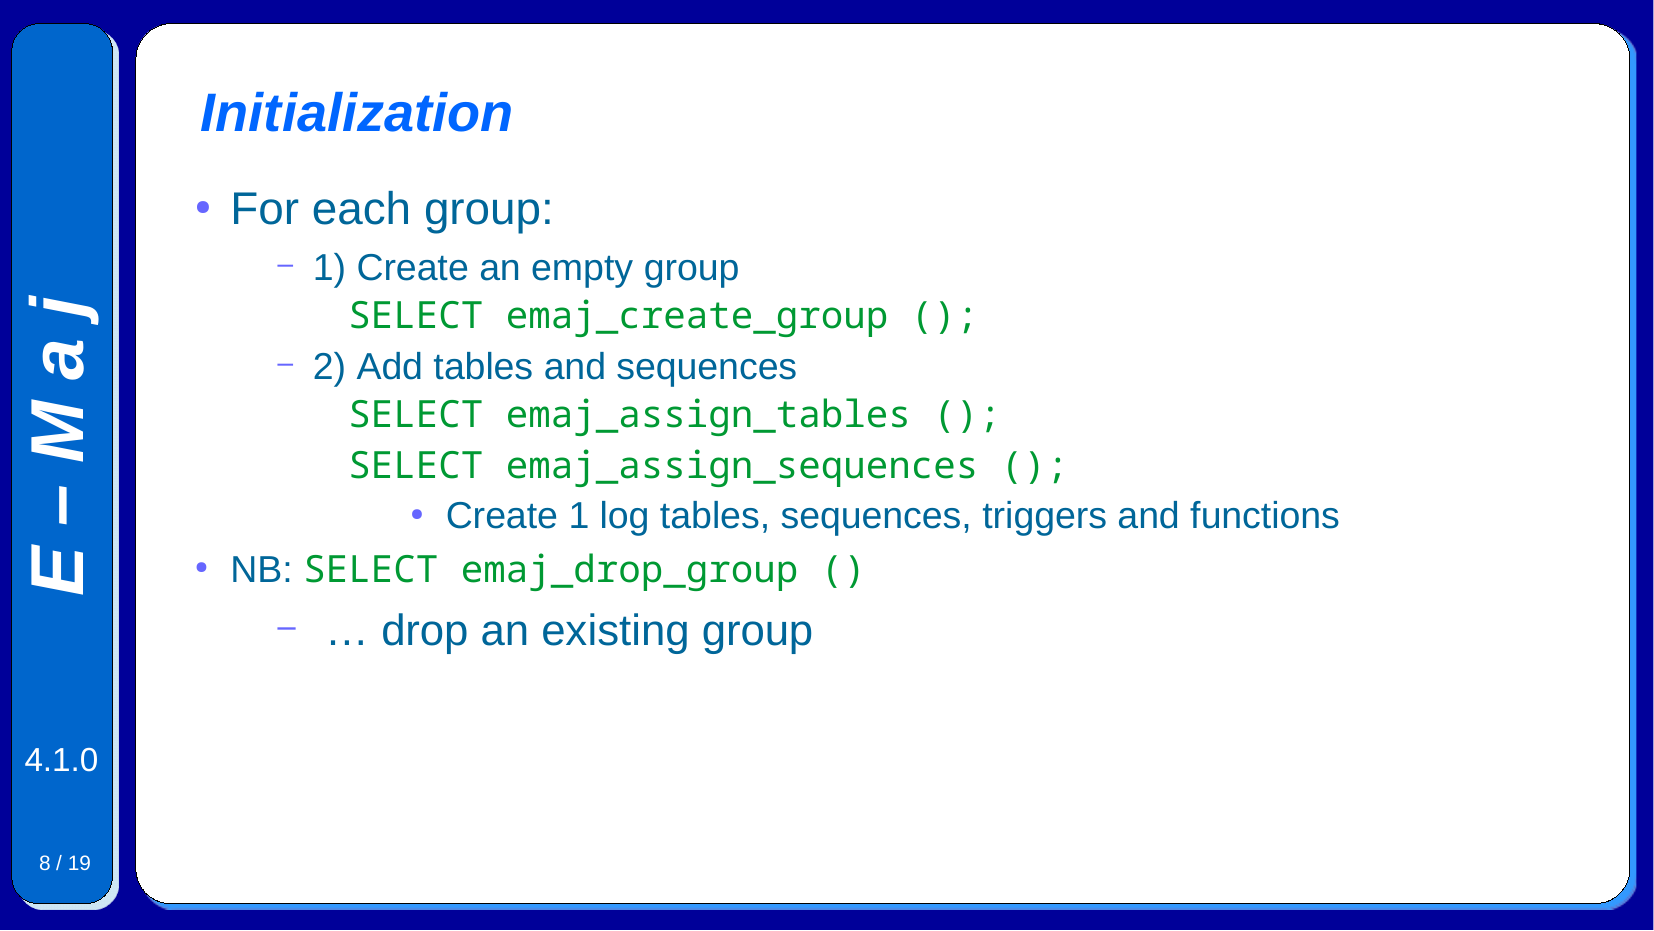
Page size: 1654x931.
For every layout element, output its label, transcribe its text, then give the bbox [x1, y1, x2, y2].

title Initialization [200, 34, 1575, 183]
list For each group: 1) Create an empty group SELECT emaj_create_group (); 2) Add tables and sequences SELECT emaj_assign_tables (); SELECT emaj_assign_sequences (); Create 1 log tables, sequences, triggers and functions NB: SELECT emaj_drop_group () … drop an existing group [177, 183, 1587, 888]
